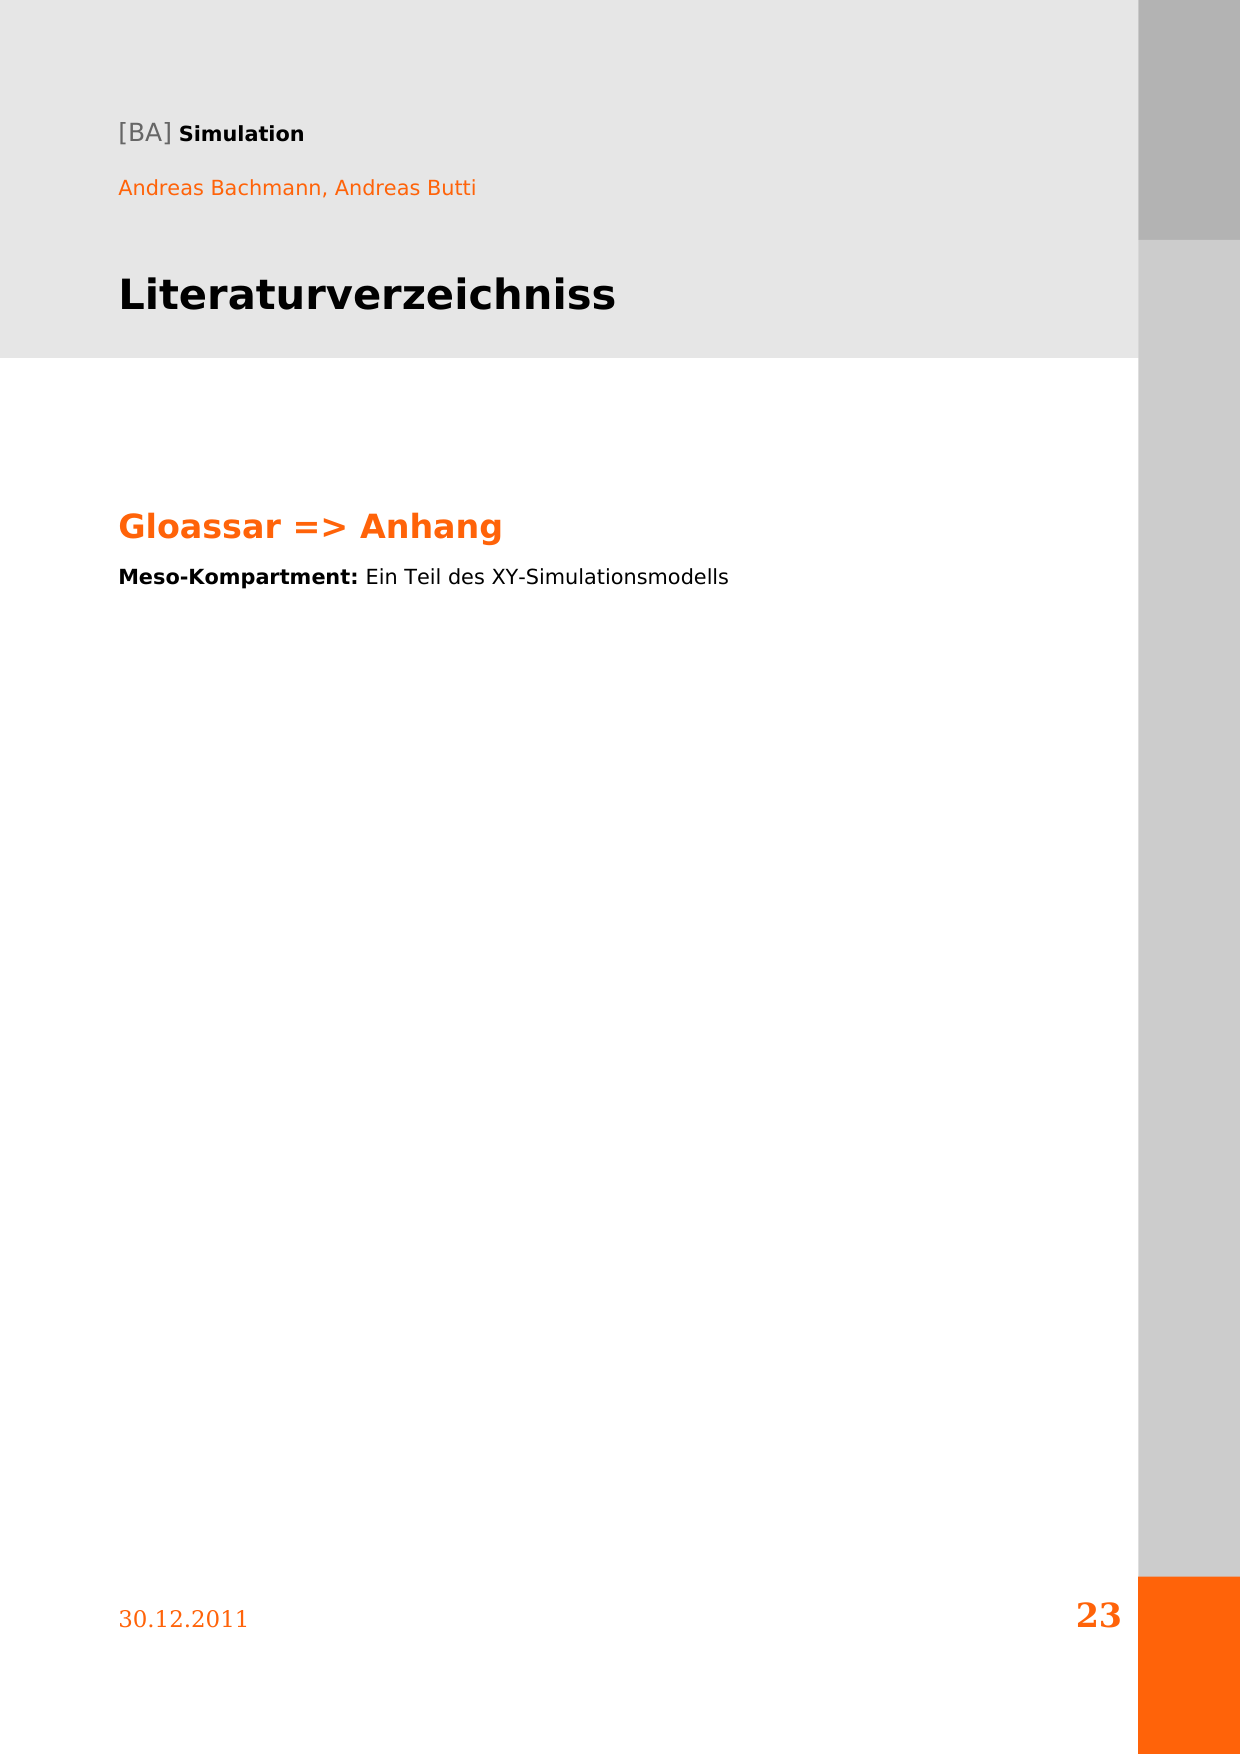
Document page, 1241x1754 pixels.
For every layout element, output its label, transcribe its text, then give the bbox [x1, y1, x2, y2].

text Meso-Kompartment: Ein Teil des XY-Simulationsmodells [118, 565, 1122, 589]
subtitle Gloassar => Anhang [118, 508, 1122, 547]
